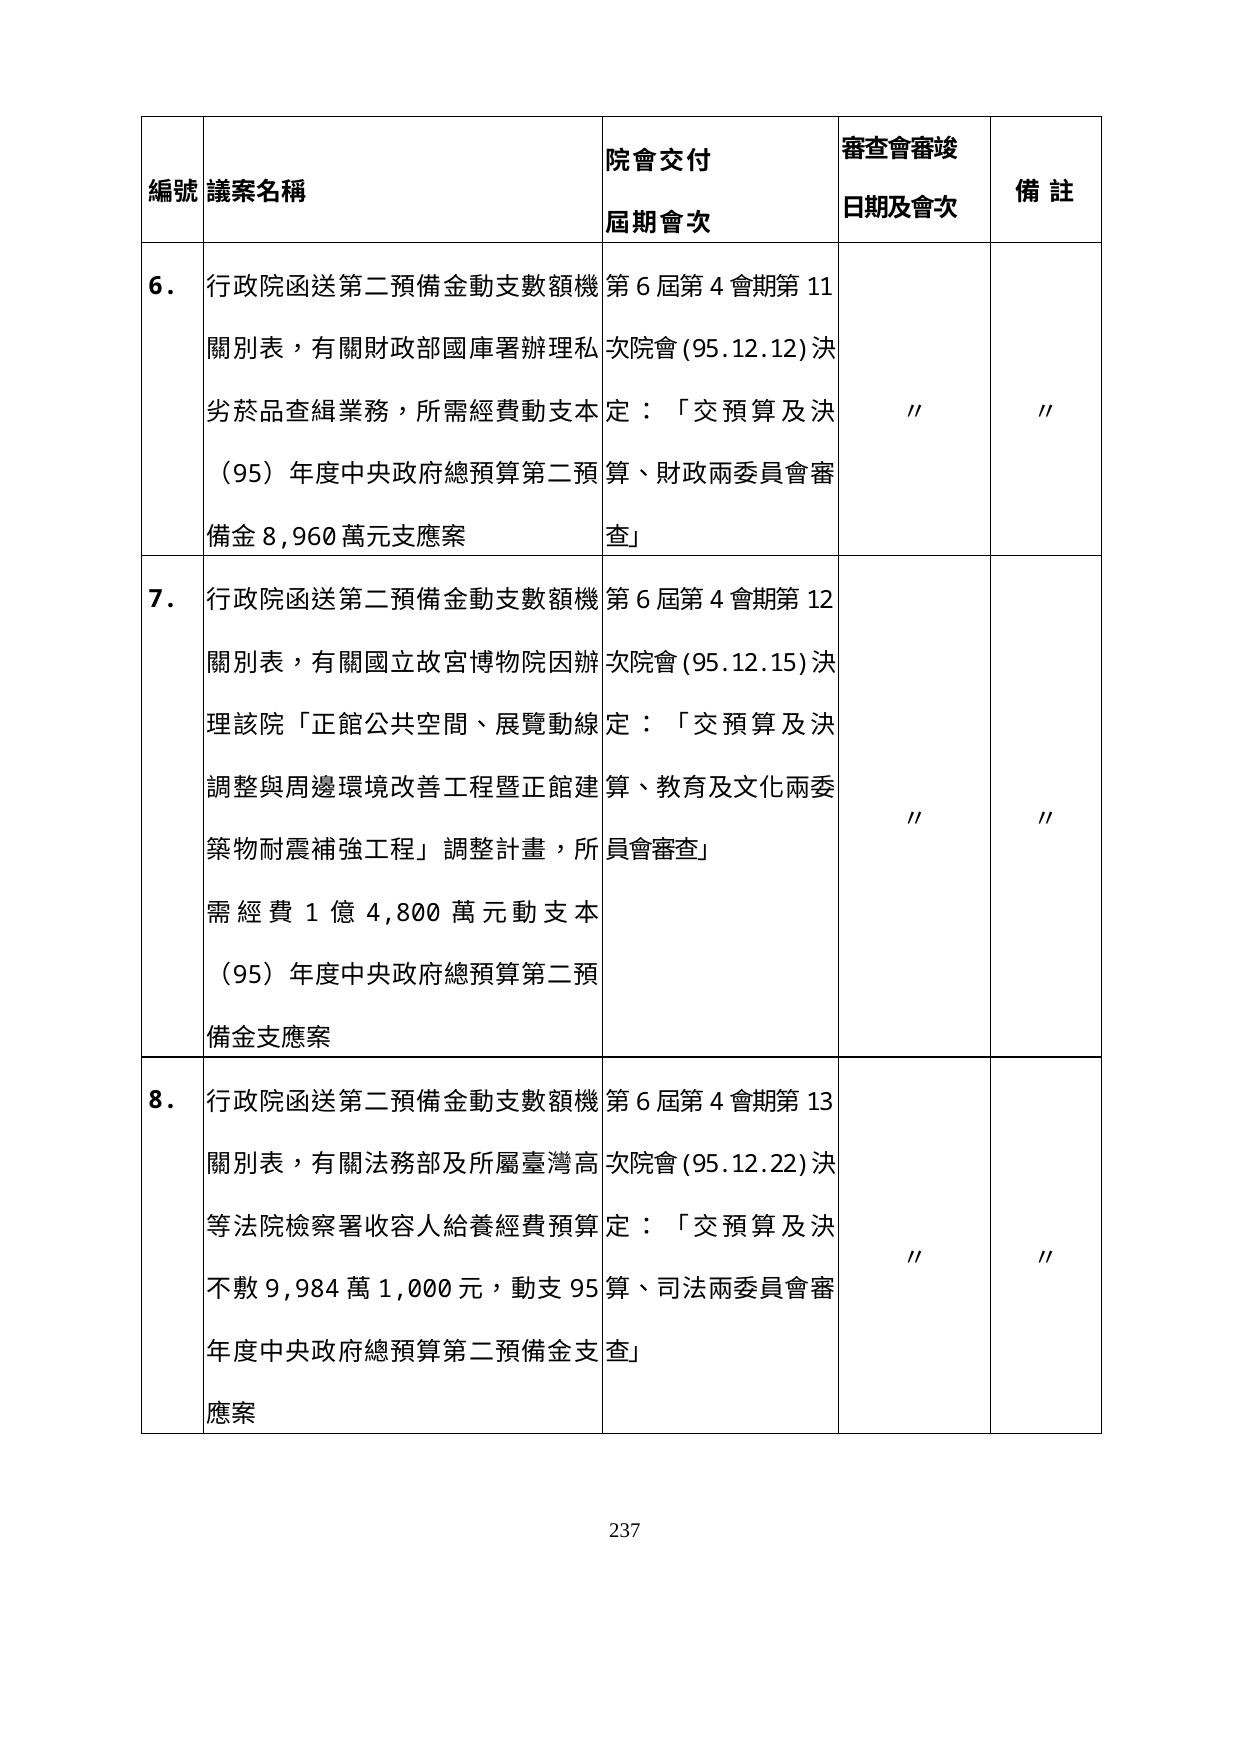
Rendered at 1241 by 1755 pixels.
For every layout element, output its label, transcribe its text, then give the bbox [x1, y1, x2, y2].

table_cell 〃 [991, 243, 1101, 555]
table_header 編號 [142, 117, 203, 242]
table_cell 第6屆第4會期第11次院會(95.12.12)決定：「交預算及決算、財政兩委員會審查」 [603, 243, 838, 555]
table_cell [142, 243, 203, 555]
table_cell 行政院函送第二預備金動支數額機關別表，有關財政部國庫署辦理私劣菸品查緝業務，所需經費動支本（95）年度中央政府總預算第二預備金8,960萬元支應案 [204, 243, 602, 555]
table_cell 〃 [991, 1058, 1101, 1432]
table_cell 行政院函送第二預備金動支數額機關別表，有關國立故宮博物院因辦理該院「正館公共空間、展覽動線調整與周邊環境改善工程暨正館建築物耐震補強工程」調整計畫，所需經費1億4,800萬元動支本（95）年度中央政府總預算第二預備金支應案 [204, 556, 602, 1056]
table_header 議案名稱 [204, 117, 602, 242]
table_cell 〃 [991, 556, 1101, 1056]
table_cell 〃 [839, 1058, 990, 1432]
table_cell 第6屆第4會期第13次院會(95.12.22)決定：「交預算及決算、司法兩委員會審查」 [603, 1058, 838, 1432]
table_cell 〃 [839, 556, 990, 1056]
table_header 審查會審竣 日期及會次 [839, 117, 990, 242]
table_header 備 註 [991, 117, 1101, 242]
table_cell [142, 1058, 203, 1432]
table_header 院會交付 屆期會次 [603, 117, 838, 242]
table_cell 第6屆第4會期第12次院會(95.12.15)決定：「交預算及決算、教育及文化兩委員會審查」 [603, 556, 838, 1056]
table_cell 〃 [839, 243, 990, 555]
table_cell [142, 556, 203, 1056]
table_cell 行政院函送第二預備金動支數額機關別表，有關法務部及所屬臺灣高等法院檢察署收容人給養經費預算不敷9,984萬1,000元，動支95年度中央政府總預算第二預備金支應案 [204, 1058, 602, 1432]
